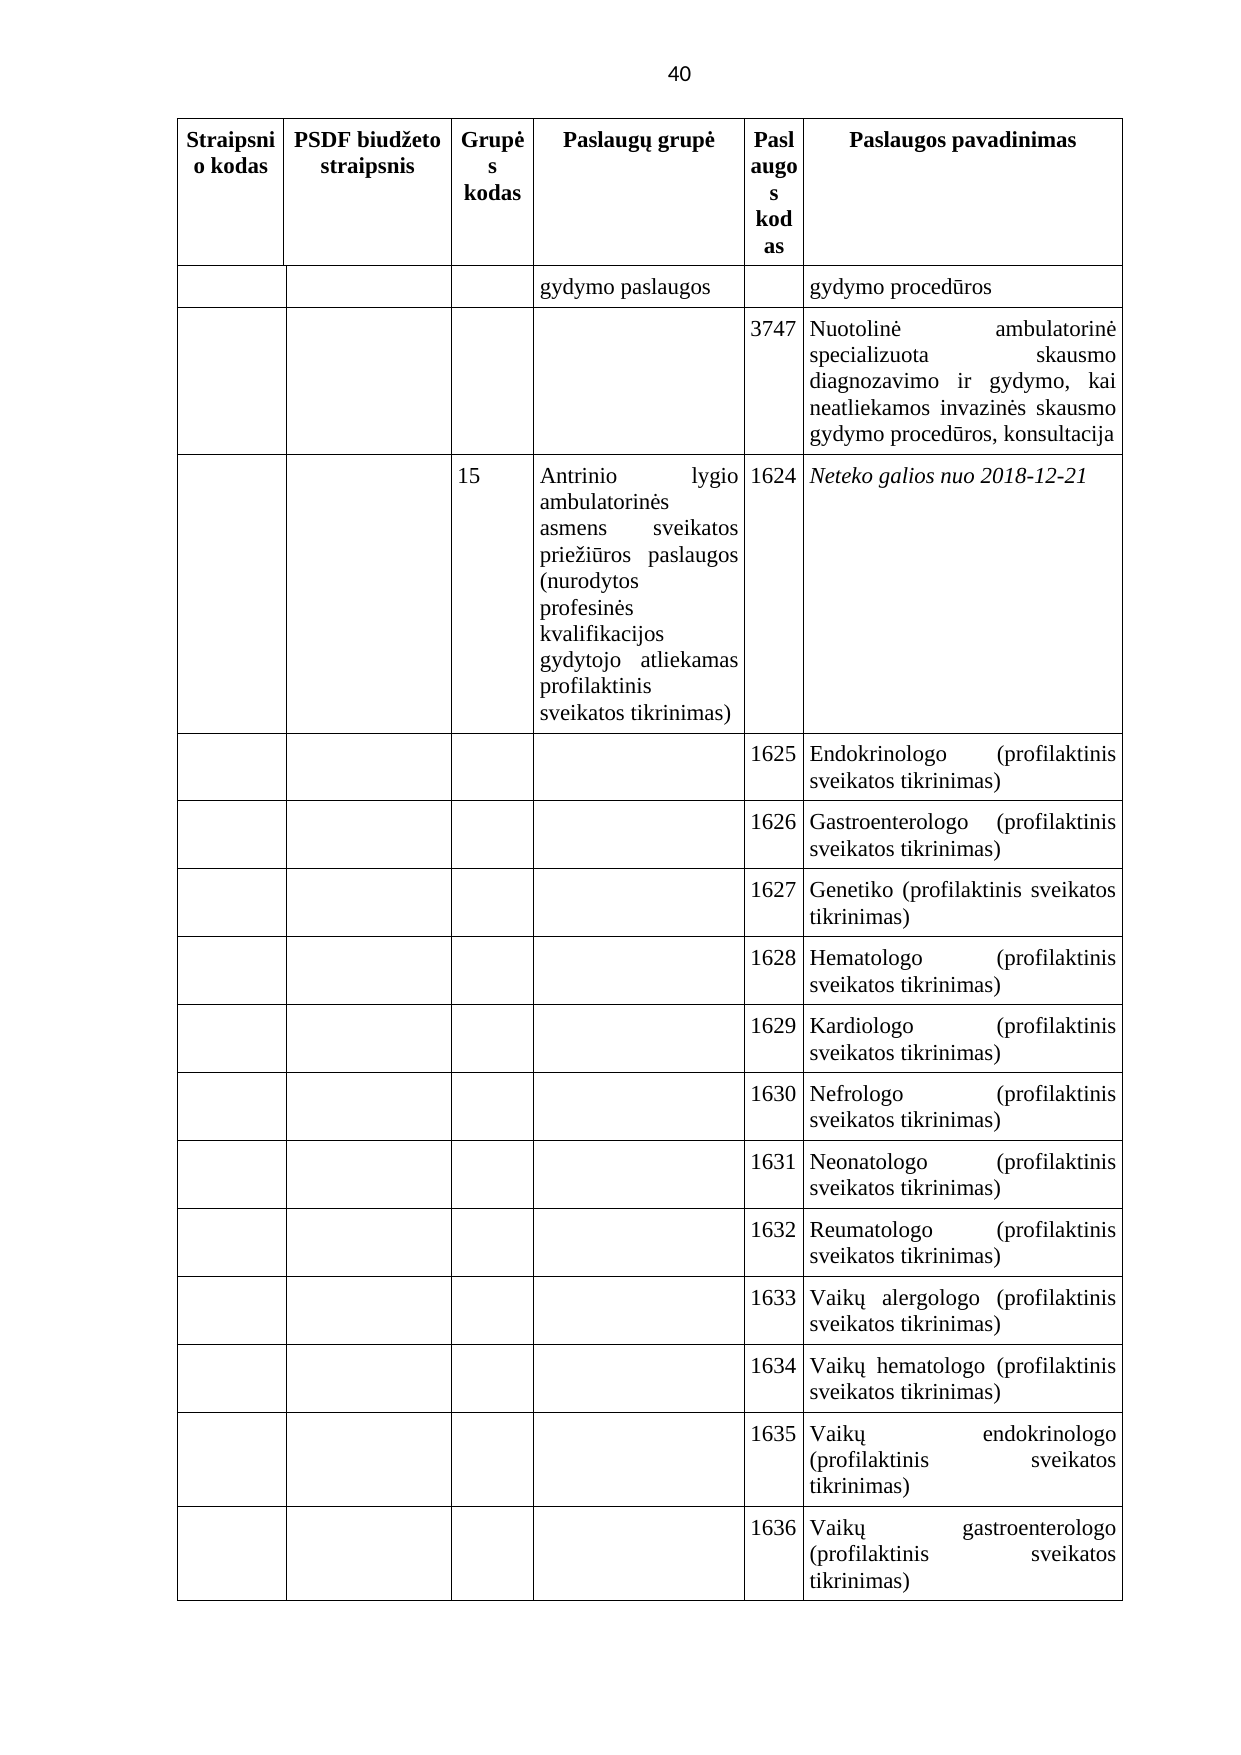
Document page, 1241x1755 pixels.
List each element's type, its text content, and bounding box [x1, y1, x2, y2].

table_cell [287, 266, 451, 307]
table_cell 15 [452, 455, 533, 732]
table_cell 1636 [745, 1507, 803, 1600]
table_cell [452, 1005, 533, 1072]
table_cell 1630 [745, 1073, 803, 1140]
table_header PSDF biudžeto straipsnis [284, 119, 451, 265]
table_cell [287, 1141, 451, 1208]
table_cell Reumatologo (profilaktinis sveikatos tikrinimas) [804, 1209, 1122, 1276]
table_cell Nefrologo (profilaktinis sveikatos tikrinimas) [804, 1073, 1122, 1140]
table_cell [178, 1345, 286, 1412]
table_cell [534, 1277, 744, 1344]
table_cell [534, 1507, 744, 1600]
table_cell Endokrinologo (profilaktinis sveikatos tikrinimas) [804, 734, 1122, 800]
table_cell [178, 266, 286, 307]
table_cell [452, 801, 533, 868]
table_cell [287, 1209, 451, 1276]
table_cell [178, 1413, 286, 1506]
table_cell [534, 1005, 744, 1072]
table_cell Vaikų gastroenterologo (profilaktinis sveikatos tikrinimas) [804, 1507, 1122, 1600]
table_cell gydymo procedūros [804, 266, 1122, 307]
table_cell [452, 1507, 533, 1600]
table_cell [287, 1413, 451, 1506]
table_cell [178, 937, 286, 1004]
table_cell [452, 1141, 533, 1208]
table_cell 1629 [745, 1005, 803, 1072]
table_cell 1634 [745, 1345, 803, 1412]
table_cell [452, 1277, 533, 1344]
table_cell [287, 1507, 451, 1600]
table_cell [452, 734, 533, 800]
table_cell [534, 1345, 744, 1412]
table_cell Antrinio lygio ambulatorinės asmens sveikatos priežiūros paslaugos (nurodytos profesinės kvalifikacijos gydytojo atliekamas profilaktinis sveikatos tikrinimas) [534, 455, 744, 732]
table_cell [452, 1345, 533, 1412]
table_cell Gastroenterologo (profilaktinis sveikatos tikrinimas) [804, 801, 1122, 868]
table_cell [178, 1005, 286, 1072]
table_header Paslaugų grupė [534, 119, 744, 265]
table_cell gydymo paslaugos [534, 266, 744, 307]
table_cell 1633 [745, 1277, 803, 1344]
table_cell 1626 [745, 801, 803, 868]
table_cell [452, 937, 533, 1004]
table_cell [178, 1073, 286, 1140]
table_header Straipsnio kodas [178, 119, 283, 265]
table_cell [178, 308, 286, 454]
table_cell [178, 1209, 286, 1276]
table_cell Nuotolinė ambulatorinė specializuota skausmo diagnozavimo ir gydymo, kai neatliekamos invazinės skausmo gydymo procedūros, konsultacija [804, 308, 1122, 454]
table_cell [534, 308, 744, 454]
table_cell [287, 1005, 451, 1072]
table_cell [287, 734, 451, 800]
table_cell 1631 [745, 1141, 803, 1208]
table_cell [178, 1141, 286, 1208]
table_cell 1635 [745, 1413, 803, 1506]
table_cell [287, 801, 451, 868]
table_cell [287, 937, 451, 1004]
table_header Paslaugos pavadinimas [804, 119, 1122, 265]
table_cell [534, 1073, 744, 1140]
table_cell [534, 1141, 744, 1208]
table_cell Neteko galios nuo 2018-12-21 [804, 455, 1122, 732]
table_header Paslaugos kodas [745, 119, 803, 265]
table_cell [452, 1073, 533, 1140]
table_cell Vaikų alergologo (profilaktinis sveikatos tikrinimas) [804, 1277, 1122, 1344]
table_header Grupės kodas [452, 119, 533, 265]
table_cell [178, 801, 286, 868]
table_cell Kardiologo (profilaktinis sveikatos tikrinimas) [804, 1005, 1122, 1072]
table_cell [287, 1277, 451, 1344]
table_cell Genetiko (profilaktinis sveikatos tikrinimas) [804, 869, 1122, 936]
table_cell [287, 869, 451, 936]
table_cell 3747 [745, 308, 803, 454]
table_cell [534, 734, 744, 800]
table_cell Hematologo (profilaktinis sveikatos tikrinimas) [804, 937, 1122, 1004]
table_cell [452, 869, 533, 936]
table_cell [452, 1413, 533, 1506]
table_cell [534, 1209, 744, 1276]
table_cell [452, 308, 533, 454]
table_cell [178, 1277, 286, 1344]
table_cell [287, 1345, 451, 1412]
table_cell [452, 1209, 533, 1276]
table_cell Neonatologo (profilaktinis sveikatos tikrinimas) [804, 1141, 1122, 1208]
table_cell [178, 1507, 286, 1600]
table_cell 1632 [745, 1209, 803, 1276]
table_cell [534, 801, 744, 868]
table_cell [287, 1073, 451, 1140]
table_cell [178, 734, 286, 800]
table_cell [534, 937, 744, 1004]
table_cell [745, 266, 803, 307]
table_cell [287, 308, 451, 454]
table_cell 1624 [745, 455, 803, 732]
table_cell [452, 266, 533, 307]
table_cell Vaikų endokrinologo (profilaktinis sveikatos tikrinimas) [804, 1413, 1122, 1506]
table_cell 1625 [745, 734, 803, 800]
table_cell [534, 869, 744, 936]
table_cell [178, 455, 286, 732]
table_cell [178, 869, 286, 936]
table_cell [534, 1413, 744, 1506]
table_cell Vaikų hematologo (profilaktinis sveikatos tikrinimas) [804, 1345, 1122, 1412]
table_cell 1628 [745, 937, 803, 1004]
table_cell [287, 455, 451, 732]
table_cell 1627 [745, 869, 803, 936]
